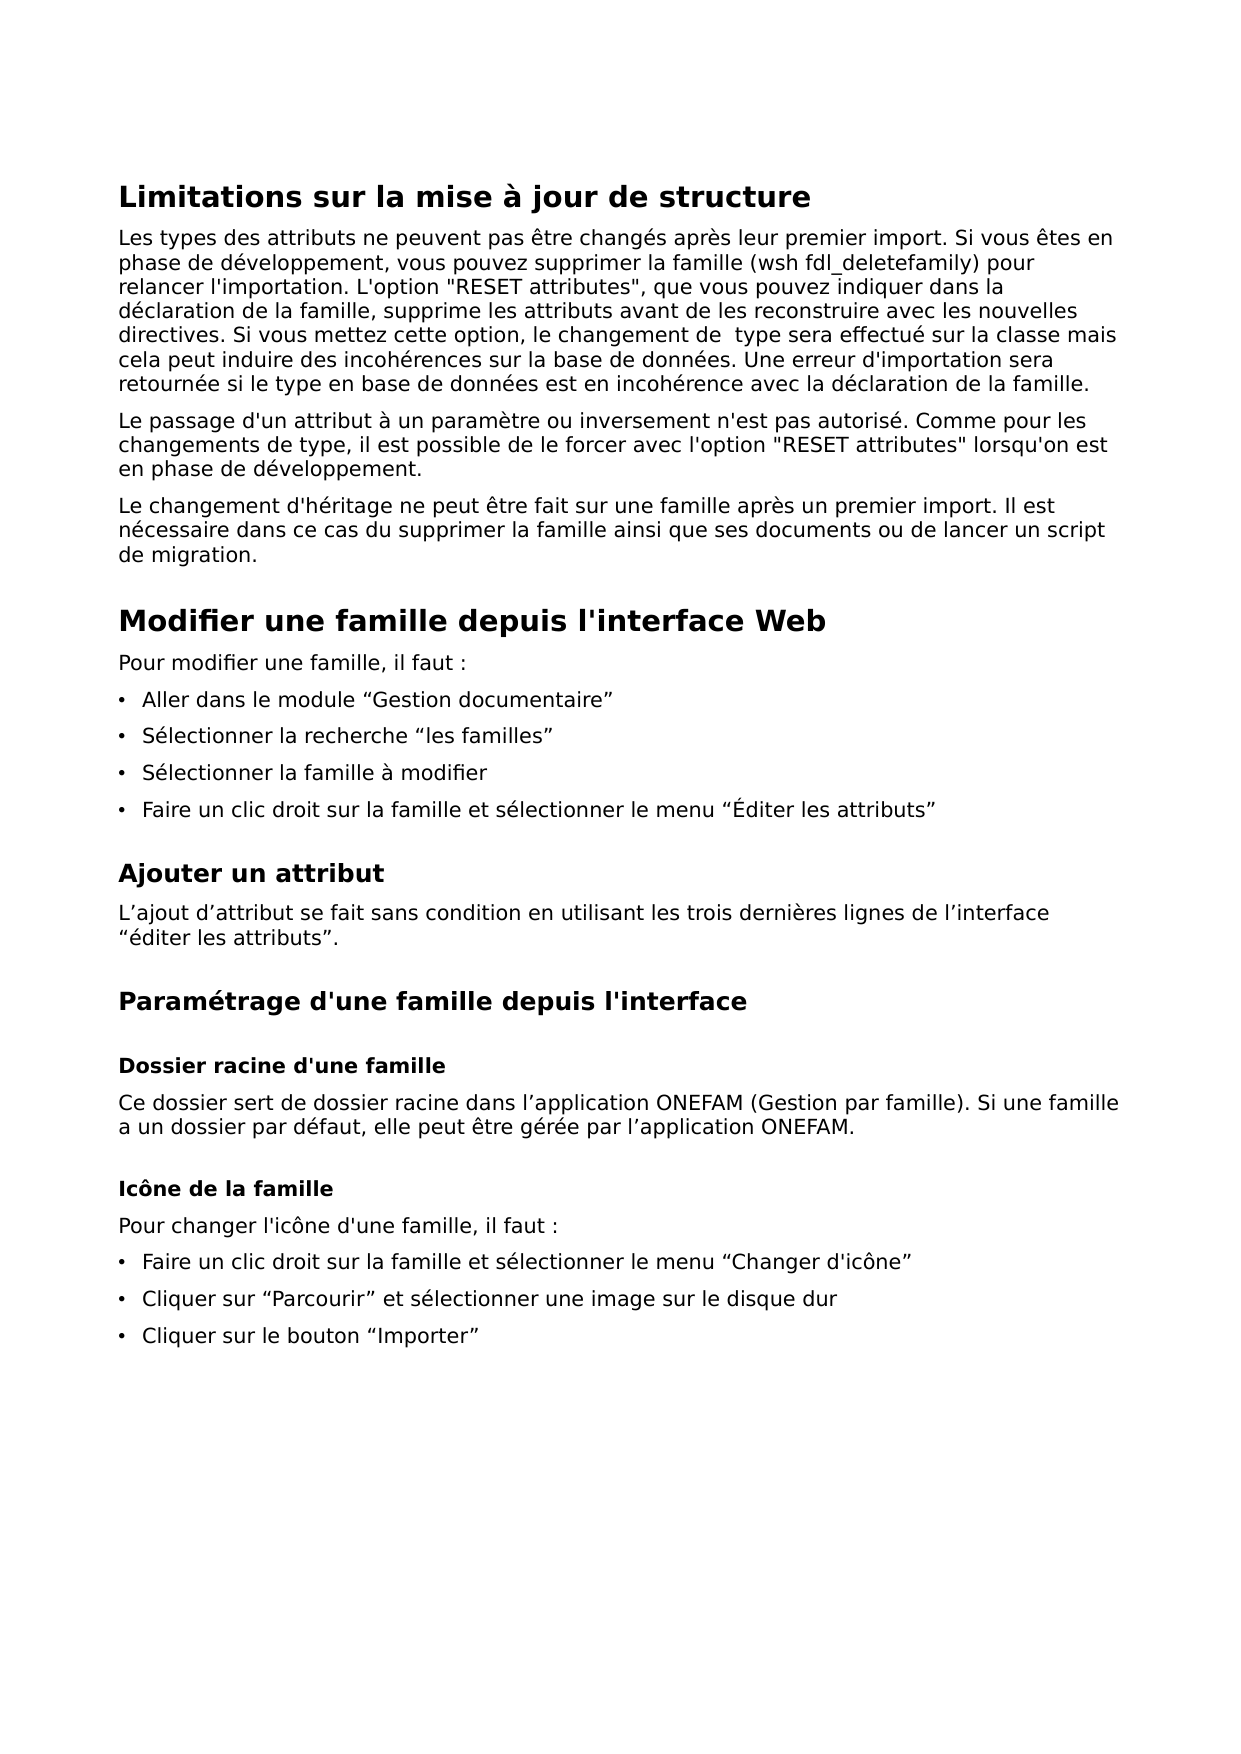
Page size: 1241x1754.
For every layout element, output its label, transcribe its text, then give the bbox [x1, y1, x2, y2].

subtitle Ajouter un attribut [118, 860, 1122, 889]
subtitle Limitations sur la mise à jour de structure [118, 180, 1122, 214]
text Les types des attributs ne peuvent pas être changés après leur premier import. Si vous êtes en phase de développement, vous pouvez supprimer la famille (wsh fdl_deletefamily) pour relancer l'importation. L'option "RESET attributes", que vous pouvez indiquer dans la déclaration de la famille, supprime les attributs avant de les reconstruire avec les nouvelles directives. Si vous mettez cette option, le changement de type sera effectué sur la classe mais cela peut induire des incohérences sur la base de données. Une erreur d'importation sera retournée si le type en base de données est en incohérence avec la déclaration de la famille. [118, 226, 1122, 396]
list Aller dans le module “Gestion documentaire” [118, 688, 1122, 712]
text L’ajout d’attribut se fait sans condition en utilisant les trois dernières lignes de l’interface “éditer les attributs”. [118, 901, 1122, 950]
list Cliquer sur “Parcourir” et sélectionner une image sur le disque dur [118, 1287, 1122, 1311]
list Faire un clic droit sur la famille et sélectionner le menu “Éditer les attributs” [118, 798, 1122, 822]
subtitle Modifier une famille depuis l'interface Web [118, 604, 1122, 638]
text Ce dossier sert de dossier racine dans l’application ONEFAM (Gestion par famille). Si une famille a un dossier par défaut, elle peut être gérée par l’application ONEFAM. [118, 1091, 1122, 1139]
list Sélectionner la recherche “les familles” [118, 724, 1122, 749]
subtitle Dossier racine d'une famille [118, 1054, 1122, 1078]
subtitle Paramétrage d'une famille depuis l'interface [118, 987, 1122, 1017]
text Pour changer l'icône d'une famille, il faut : [118, 1214, 1122, 1238]
subtitle Icône de la famille [118, 1177, 1122, 1201]
text Le passage d'un attribut à un paramètre ou inversement n'est pas autorisé. Comme pour les changements de type, il est possible de le forcer avec l'option "RESET attributes" lorsqu'on est en phase de développement. [118, 409, 1122, 482]
list Cliquer sur le bouton “Importer” [118, 1324, 1122, 1348]
text Le changement d'héritage ne peut être fait sur une famille après un premier import. Il est nécessaire dans ce cas du supprimer la famille ainsi que ses documents ou de lancer un script de migration. [118, 494, 1122, 567]
list Sélectionner la famille à modifier [118, 761, 1122, 785]
text Pour modifier une famille, il faut : [118, 651, 1122, 675]
list Faire un clic droit sur la famille et sélectionner le menu “Changer d'icône” [118, 1250, 1122, 1275]
